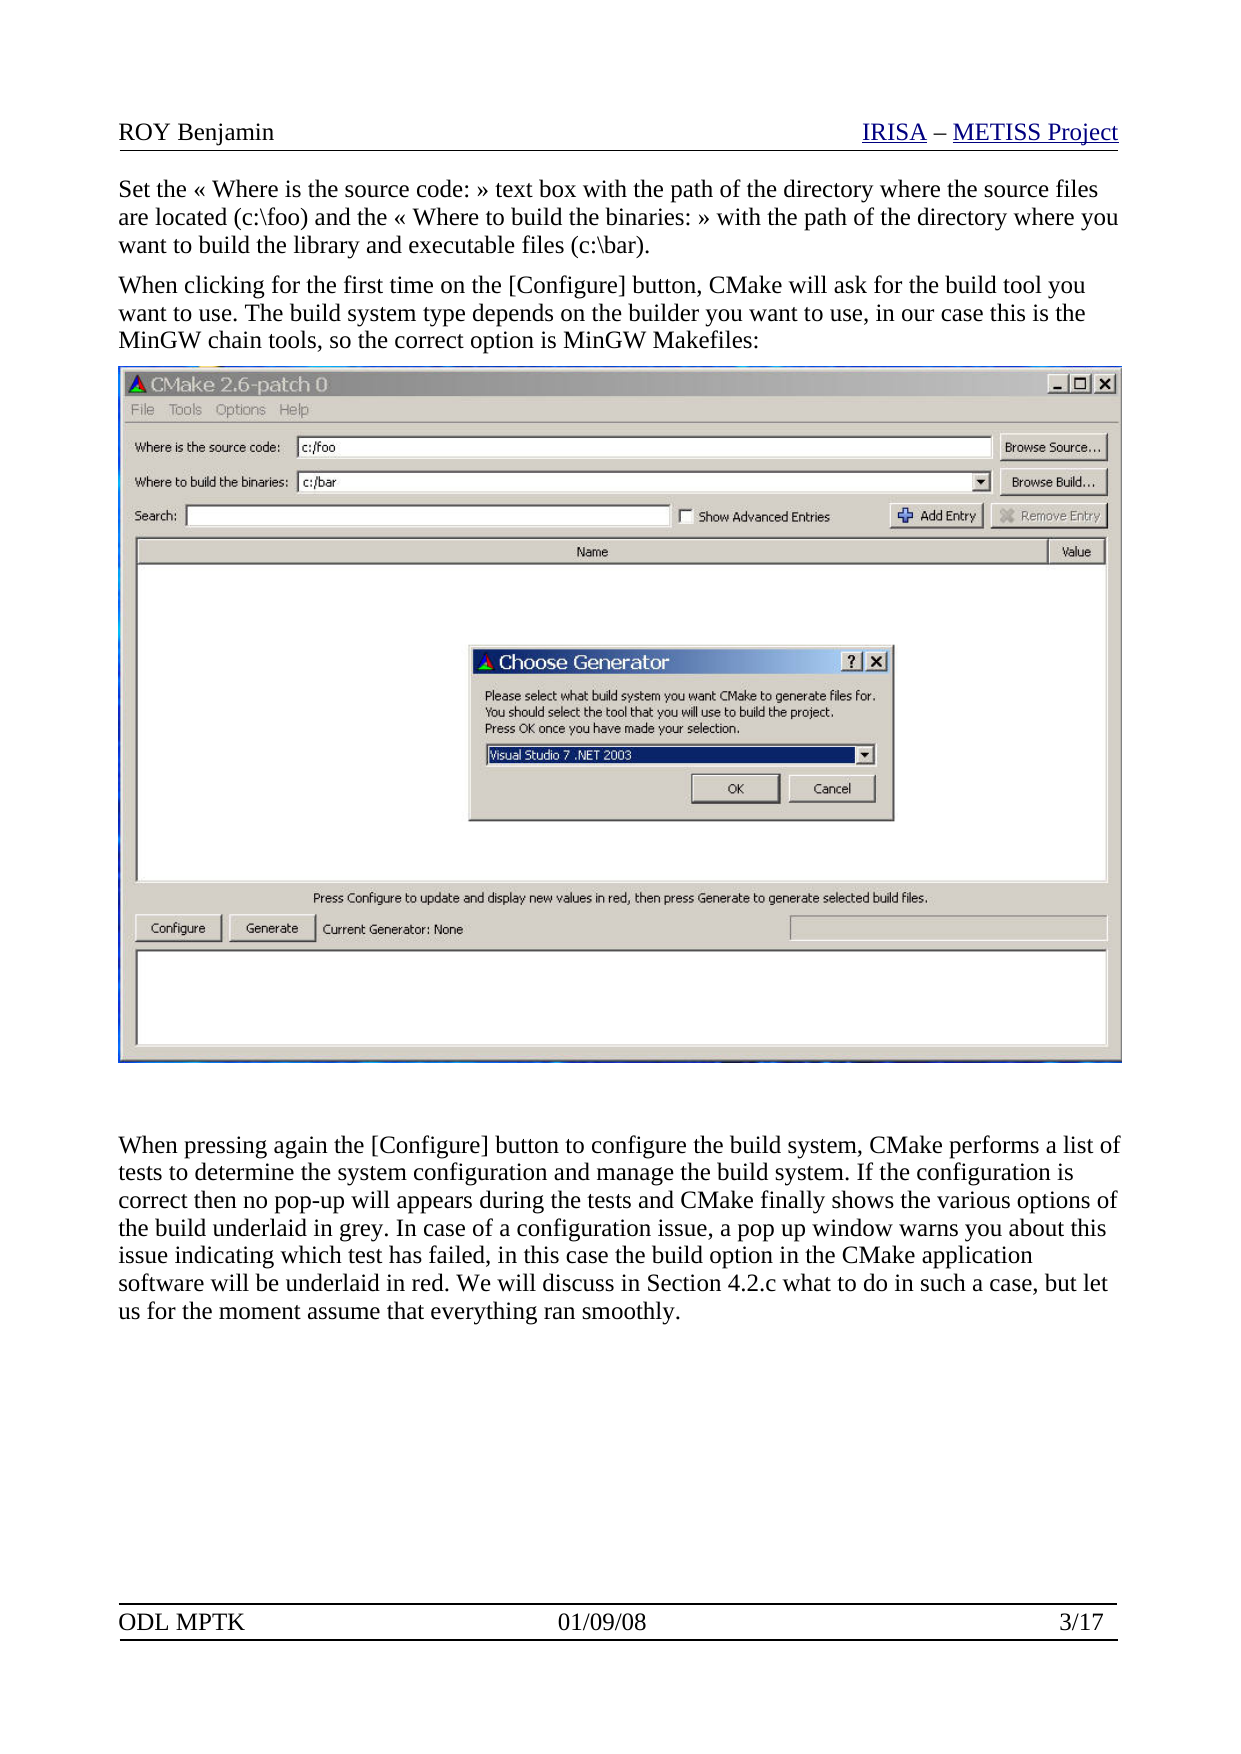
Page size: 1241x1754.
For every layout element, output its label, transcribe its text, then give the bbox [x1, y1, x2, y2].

text Set the « Where is the source code: » text box with the path of the directory where the source files are located (c:\foo) and the « Where to build the binaries: » with the path of the directory where you want to build the library and executable files (c:\bar). [118, 175, 1122, 258]
text When pressing again the [Configure] button to configure the build system, CMake performs a list of tests to determine the system configuration and manage the build system. If the configuration is correct then no pop-up will appears during the tests and CMake finally shows the various options of the build underlaid in grey. In case of a configuration issue, a pop up window warns you about this issue indicating which test has failed, in this case the build option in the CMake application software will be underlaid in red. We will discuss in Section 4.2.c what to do in such a case, but let us for the moment assume that everything ran smoothly. [118, 1131, 1122, 1325]
picture [118, 366, 1122, 1063]
text When clicking for the first time on the [Configure] button, CMake will ask for the build tool you want to use. The build system type depends on the builder you want to use, in our case this is the MinGW chain tools, so the correct option is MinGW Makefiles: [118, 271, 1122, 354]
